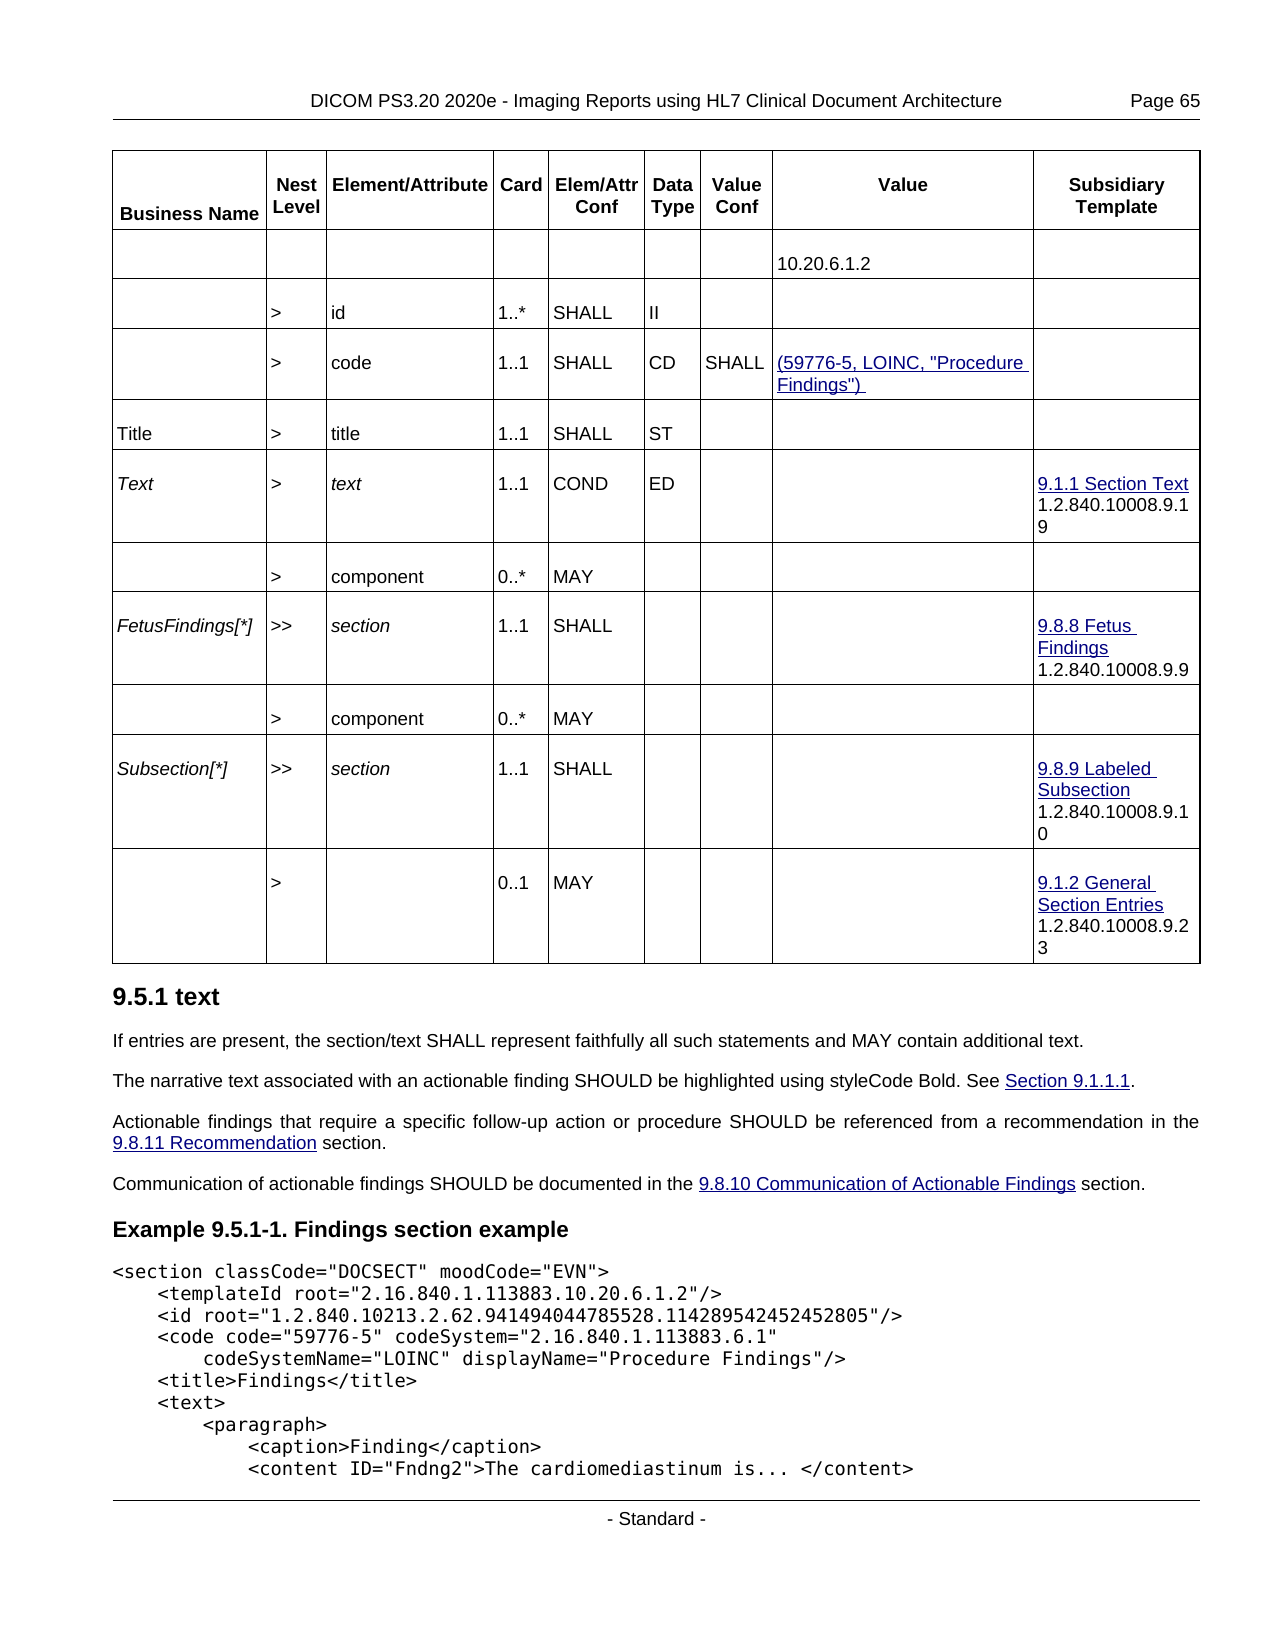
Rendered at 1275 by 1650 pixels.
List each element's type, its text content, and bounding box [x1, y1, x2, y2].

table_cell [1034, 230, 1199, 278]
table_cell II [645, 279, 700, 328]
table_cell SHALL [549, 329, 644, 399]
text Example 9.5.1-1. Findings section example [112, 1216, 1200, 1242]
table_cell [701, 592, 772, 684]
table_cell title [327, 400, 493, 449]
table_cell [1034, 279, 1199, 328]
table_cell [327, 849, 493, 962]
table_cell [113, 329, 266, 399]
table_cell [327, 230, 493, 278]
text <section classCode="DOCSECT" moodCode="EVN"> <templateId root="2.16.840.1.113883.10.20.6.1.2"/> <id root="1.2.840.10213.2.62.941494044785528.114289542452452805"/> <code code="59776-5" codeSystem="2.16.840.1.113883.6.1" codeSystemName="LOINC" displayName="Procedure Findings"/> <title>Findings</title> <text> <paragraph> <caption>Finding</caption> <content ID="Fndng2">The cardiomediastinum is... </content> [112, 1261, 1200, 1480]
table_cell 1..1 [494, 400, 548, 449]
table_cell ED [645, 450, 700, 542]
table_cell [701, 279, 772, 328]
table_cell [494, 230, 548, 278]
text Communication of actionable findings SHOULD be documented in the 9.8.10 Communication of Actionable Findings section. [112, 1172, 1200, 1194]
table_cell 9.1.2 General Section Entries 1.2.840.10008.9.23 [1034, 849, 1199, 962]
table_cell Title [113, 400, 266, 449]
table_cell id [327, 279, 493, 328]
table_cell [113, 279, 266, 328]
table_cell > [267, 400, 326, 449]
table_header Value [773, 151, 1033, 228]
table_cell [1034, 543, 1199, 591]
table_cell MAY [549, 685, 644, 734]
table_cell Text [113, 450, 266, 542]
table_cell 0..1 [494, 849, 548, 962]
table_cell [773, 592, 1033, 684]
table_cell section [327, 592, 493, 684]
table_cell > [267, 279, 326, 328]
table_cell CD [645, 329, 700, 399]
table_cell 1..1 [494, 450, 548, 542]
table_cell 9.8.8 Fetus Findings 1.2.840.10008.9.9 [1034, 592, 1199, 684]
table_cell >> [267, 735, 326, 848]
table_cell code [327, 329, 493, 399]
text Actionable findings that require a specific follow-up action or procedure SHOULD be referenced from a recommendation in the 9.8.11 Recommendation section. [112, 1110, 1200, 1153]
table_cell [645, 592, 700, 684]
table_cell [113, 230, 266, 278]
text The narrative text associated with an actionable finding SHOULD be highlighted using styleCode Bold. See Section 9.1.1.1. [112, 1070, 1200, 1092]
table_cell [773, 400, 1033, 449]
table_cell SHALL [549, 592, 644, 684]
table_cell 1..1 [494, 735, 548, 848]
table_cell [645, 543, 700, 591]
table_cell [773, 849, 1033, 962]
table_header Element/​Attribute [327, 151, 493, 228]
table_cell 1..1 [494, 592, 548, 684]
table_cell 9.1.1 Section Text 1.2.840.10008.9.19 [1034, 450, 1199, 542]
table_cell SHALL [549, 400, 644, 449]
table_cell [1034, 329, 1199, 399]
table_cell 0..* [494, 685, 548, 734]
table_cell [645, 735, 700, 848]
table_cell SHALL [701, 329, 772, 399]
table_cell text [327, 450, 493, 542]
table_cell [773, 685, 1033, 734]
table_cell SHALL [549, 735, 644, 848]
table_cell [701, 400, 772, 449]
table_cell COND [549, 450, 644, 542]
table_header Subsidiary Template [1034, 151, 1199, 228]
text 9.5.1 text [112, 982, 1200, 1011]
table_cell > [267, 543, 326, 591]
table_cell [773, 543, 1033, 591]
table_cell Subsection[*] [113, 735, 266, 848]
table_cell [701, 849, 772, 962]
table_cell [773, 279, 1033, 328]
table_cell > [267, 329, 326, 399]
table_header Elem/Attr Conf [549, 151, 644, 228]
table_cell >> [267, 592, 326, 684]
table_header Card [494, 151, 548, 228]
table_cell section [327, 735, 493, 848]
table_cell [1034, 400, 1199, 449]
table_cell [701, 735, 772, 848]
table_cell (59776-5, LOINC, "Procedure Findings") [773, 329, 1033, 399]
table_cell [645, 230, 700, 278]
table_cell 10.20.6.1.2 [773, 230, 1033, 278]
table_cell 9.8.9 Labeled Subsection 1.2.840.10008.9.10 [1034, 735, 1199, 848]
table_cell > [267, 685, 326, 734]
table_cell [701, 230, 772, 278]
table_cell ST [645, 400, 700, 449]
table_cell 1..* [494, 279, 548, 328]
table_cell [645, 849, 700, 962]
table_cell 1..1 [494, 329, 548, 399]
table_cell [701, 685, 772, 734]
table_cell MAY [549, 543, 644, 591]
table_cell [113, 685, 266, 734]
table_cell [701, 543, 772, 591]
table_cell [1034, 685, 1199, 734]
table_cell SHALL [549, 279, 644, 328]
table_cell MAY [549, 849, 644, 962]
table_cell [113, 849, 266, 962]
table_cell [701, 450, 772, 542]
table_header Data Type [645, 151, 700, 228]
table_cell > [267, 849, 326, 962]
table_cell component [327, 543, 493, 591]
text If entries are present, the section/text SHALL represent faithfully all such statements and MAY contain additional text. [112, 1030, 1200, 1051]
table_cell [773, 450, 1033, 542]
table_header Business Name [113, 151, 266, 228]
table_header Nest Level [267, 151, 326, 228]
table_cell > [267, 450, 326, 542]
table_header Value Conf [701, 151, 772, 228]
table_cell [113, 543, 266, 591]
table_cell 0..* [494, 543, 548, 591]
table_cell [645, 685, 700, 734]
table_cell component [327, 685, 493, 734]
table_cell [267, 230, 326, 278]
table_cell [549, 230, 644, 278]
table_cell Fetus​Findings[*] [113, 592, 266, 684]
table_cell [773, 735, 1033, 848]
